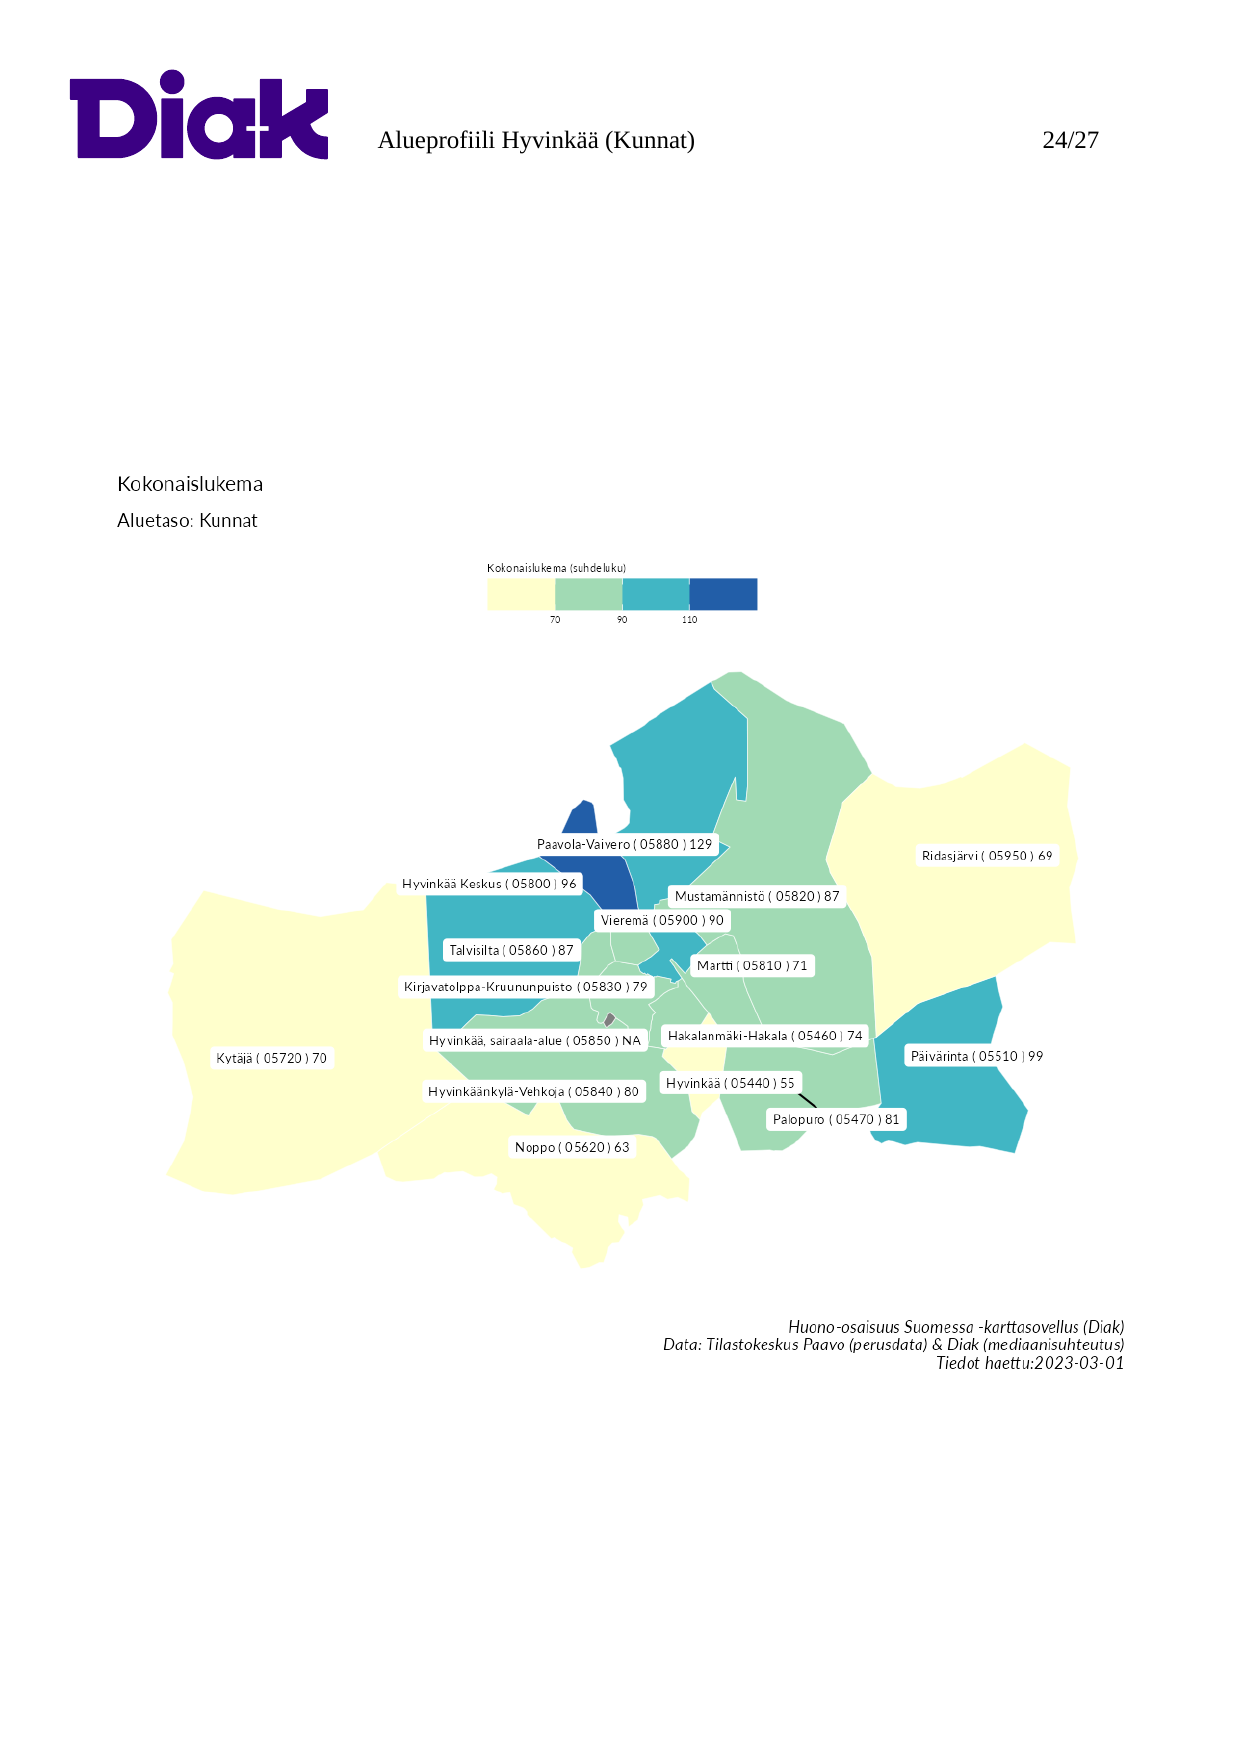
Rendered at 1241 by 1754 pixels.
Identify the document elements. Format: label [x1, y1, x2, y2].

picture [61, 196, 1179, 1651]
